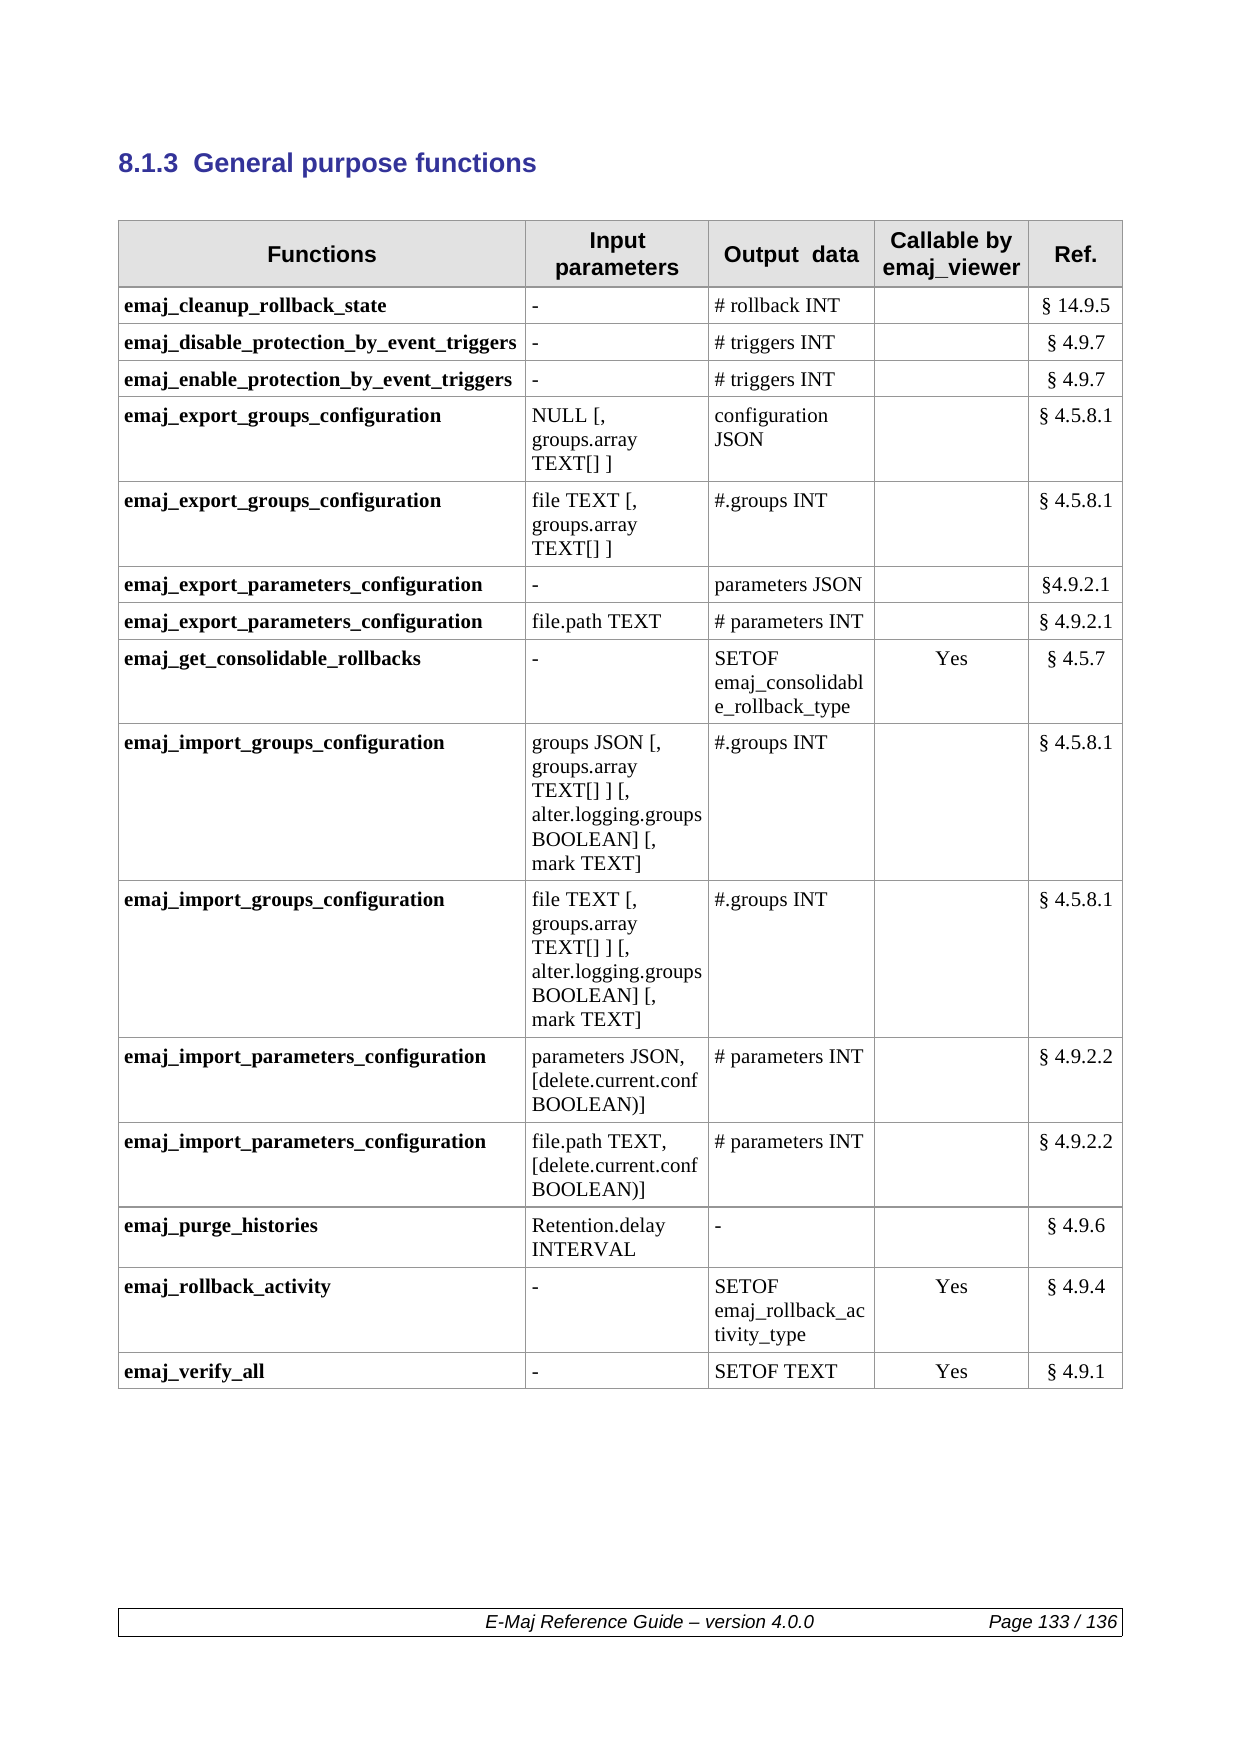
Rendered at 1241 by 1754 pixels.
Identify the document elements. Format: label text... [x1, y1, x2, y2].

table_cell - [526, 640, 708, 723]
table_cell [875, 603, 1028, 639]
table_cell - [526, 567, 708, 602]
table_cell - [526, 324, 708, 359]
table_cell § 4.9.6 [1029, 1208, 1122, 1267]
table_cell § 4.5.7 [1029, 640, 1122, 723]
table_cell emaj_export_groups_configuration [119, 397, 525, 481]
table_header Callable by emaj_viewer [875, 221, 1028, 286]
table_cell §4.9.2.1 [1029, 567, 1122, 602]
table_cell emaj_import_groups_configuration [119, 724, 525, 880]
table_cell emaj_export_groups_configuration [119, 482, 525, 566]
table_cell [875, 1038, 1028, 1122]
table_cell [875, 881, 1028, 1037]
table_header Ref. [1029, 221, 1122, 286]
table_cell § 4.5.8.1 [1029, 724, 1122, 880]
table_cell § 4.9.2.2 [1029, 1038, 1122, 1122]
table_cell [875, 567, 1028, 602]
table_header Output data [709, 221, 874, 286]
table_cell emaj_import_groups_configuration [119, 881, 525, 1037]
table_cell parameters JSON [709, 567, 874, 602]
table_cell NULL [, groups.array TEXT[] ] [526, 397, 708, 481]
table_cell Retention.delay INTERVAL [526, 1208, 708, 1267]
table_cell § 4.5.8.1 [1029, 881, 1122, 1037]
table_cell § 14.9.5 [1029, 288, 1122, 323]
table_cell [875, 324, 1028, 359]
table_cell file TEXT [, groups.array TEXT[] ] [, alter.logging.groups BOOLEAN] [, mark TEXT] [526, 881, 708, 1037]
table_cell SETOF emaj_rollback_activity_type [709, 1268, 874, 1352]
table_cell file TEXT [, groups.array TEXT[] ] [526, 482, 708, 566]
table_cell # parameters INT [709, 1038, 874, 1122]
table_cell § 4.9.4 [1029, 1268, 1122, 1352]
table_header Input parameters [526, 221, 708, 286]
table_cell [875, 288, 1028, 323]
table_cell emaj_rollback_activity [119, 1268, 525, 1352]
table_cell - [526, 1268, 708, 1352]
table_cell § 4.9.2.1 [1029, 603, 1122, 639]
subtitle General purpose functions [118, 147, 1122, 178]
table_cell § 4.5.8.1 [1029, 482, 1122, 566]
table_cell - [526, 288, 708, 323]
table_cell § 4.9.1 [1029, 1353, 1122, 1388]
table_cell file.path TEXT, [delete.current.conf BOOLEAN)] [526, 1123, 708, 1206]
table_cell #.groups INT [709, 881, 874, 1037]
table_cell emaj_export_parameters_configuration [119, 567, 525, 602]
table_cell emaj_enable_protection_by_event_triggers [119, 361, 525, 396]
table_cell [875, 1208, 1028, 1267]
table_cell § 4.5.8.1 [1029, 397, 1122, 481]
table_cell SETOF emaj_consolidable_rollback_type [709, 640, 874, 723]
table_cell § 4.9.7 [1029, 361, 1122, 396]
table_cell Yes [875, 1268, 1028, 1352]
table_cell emaj_export_parameters_configuration [119, 603, 525, 639]
table_cell parameters JSON, [delete.current.conf BOOLEAN)] [526, 1038, 708, 1122]
table_header Functions [119, 221, 525, 286]
table_cell - [526, 361, 708, 396]
table_cell emaj_purge_histories [119, 1208, 525, 1267]
table_cell [875, 397, 1028, 481]
table_cell - [526, 1353, 708, 1388]
table_cell Yes [875, 1353, 1028, 1388]
table_cell [875, 361, 1028, 396]
table_cell emaj_cleanup_rollback_state [119, 288, 525, 323]
table_cell emaj_disable_protection_by_event_triggers [119, 324, 525, 359]
table_cell Yes [875, 640, 1028, 723]
table_cell SETOF TEXT [709, 1353, 874, 1388]
table_cell groups JSON [, groups.array TEXT[] ] [, alter.logging.groups BOOLEAN] [, mark TEXT] [526, 724, 708, 880]
table_cell # parameters INT [709, 603, 874, 639]
table_cell [875, 724, 1028, 880]
table_cell # parameters INT [709, 1123, 874, 1206]
table_cell [875, 1123, 1028, 1206]
table_cell [875, 482, 1028, 566]
table_cell # triggers INT [709, 361, 874, 396]
table_cell emaj_get_consolidable_rollbacks [119, 640, 525, 723]
table_cell § 4.9.7 [1029, 324, 1122, 359]
table_cell - [709, 1208, 874, 1267]
table_cell emaj_verify_all [119, 1353, 525, 1388]
table_cell § 4.9.2.2 [1029, 1123, 1122, 1206]
table_cell #.groups INT [709, 482, 874, 566]
table_cell emaj_import_parameters_configuration [119, 1038, 525, 1122]
table_cell #.groups INT [709, 724, 874, 880]
table_cell # triggers INT [709, 324, 874, 359]
table_cell # rollback INT [709, 288, 874, 323]
table_cell emaj_import_parameters_configuration [119, 1123, 525, 1206]
table_cell configuration JSON [709, 397, 874, 481]
table_cell file.path TEXT [526, 603, 708, 639]
